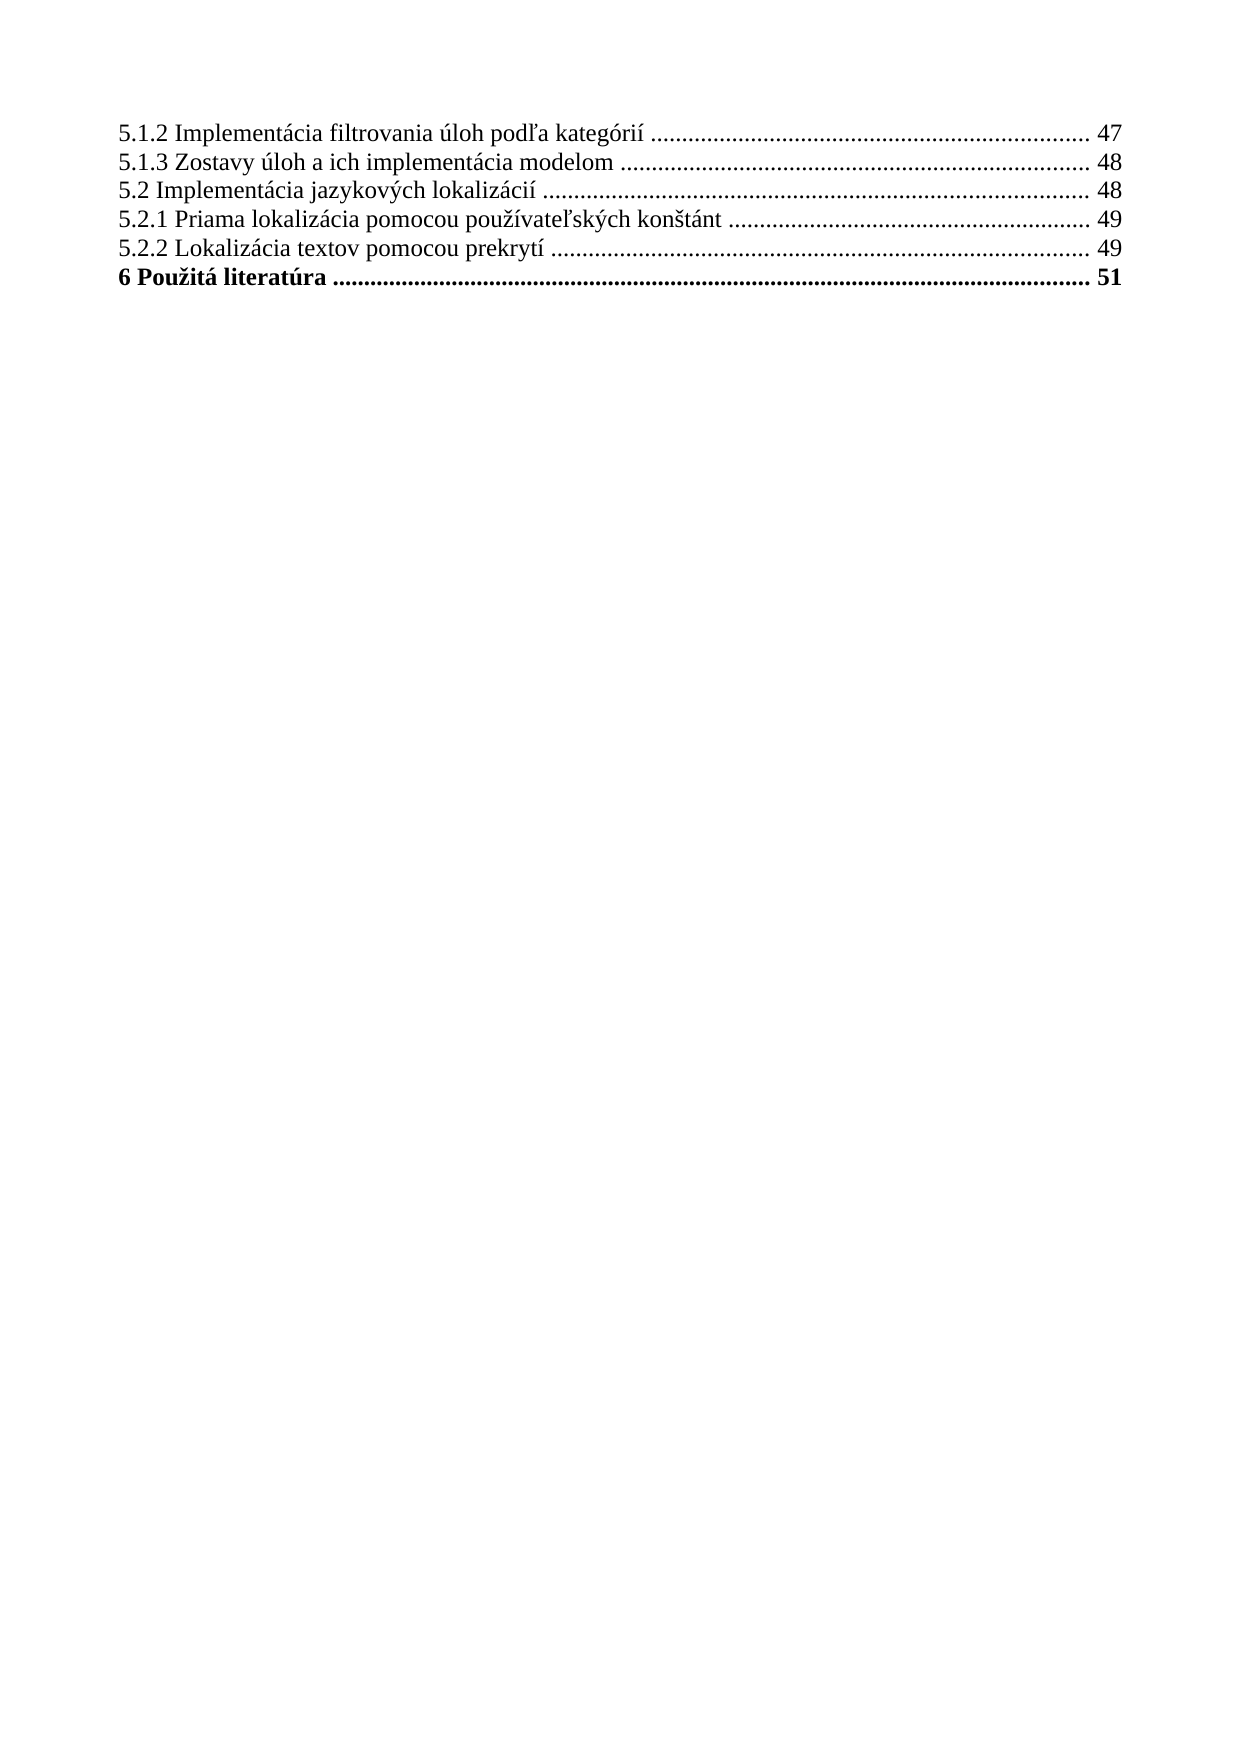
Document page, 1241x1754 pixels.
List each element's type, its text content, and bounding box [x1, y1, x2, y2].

text 5.2 Implementácia jazykových lokalizácií 48 [118, 176, 1122, 204]
text 5.1.3 Zostavy úloh a ich implementácia modelom 48 [118, 147, 1122, 176]
text 5.2.1 Priama lokalizácia pomocou používateľských konštánt 49 [118, 204, 1122, 233]
text 6 Použitá literatúra 51 [118, 262, 1122, 291]
text 5.1.2 Implementácia filtrovania úloh podľa kategórií 47 [118, 118, 1122, 147]
text 5.2.2 Lokalizácia textov pomocou prekrytí 49 [118, 233, 1122, 262]
